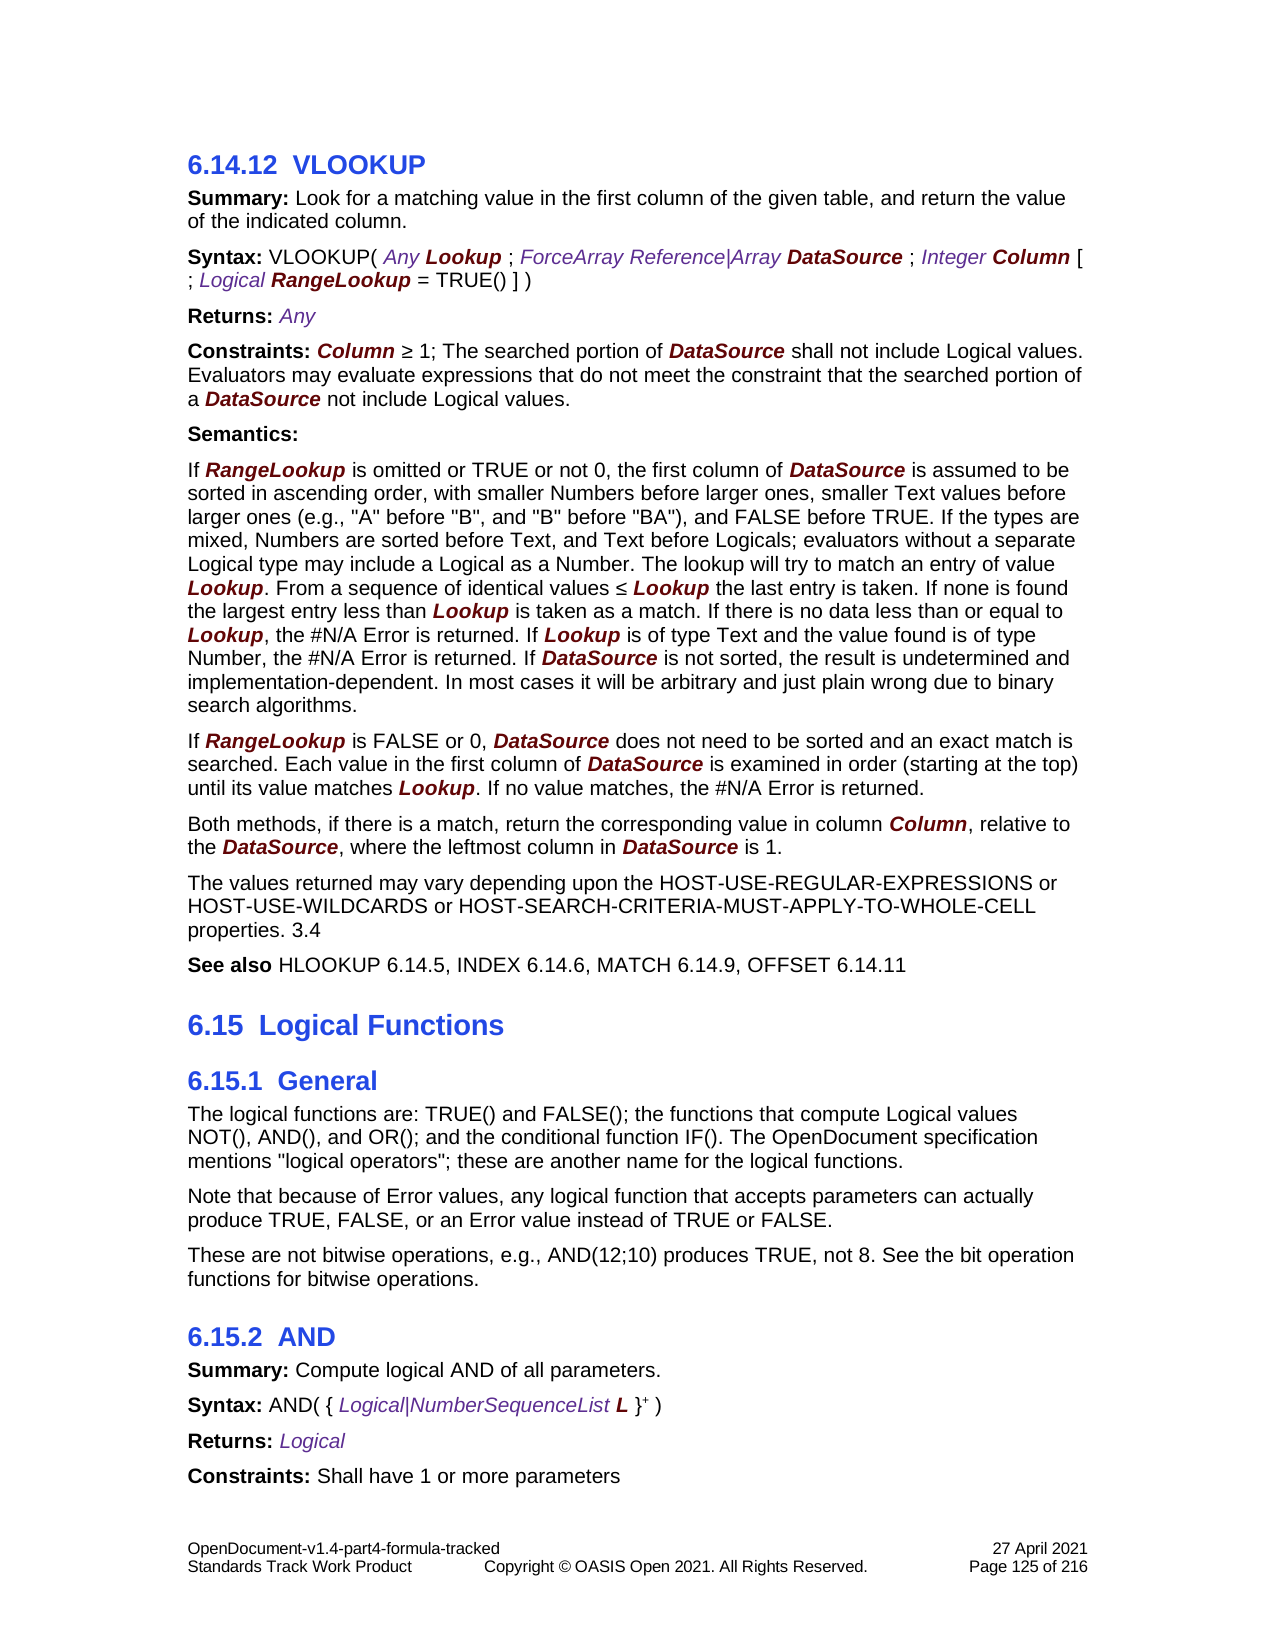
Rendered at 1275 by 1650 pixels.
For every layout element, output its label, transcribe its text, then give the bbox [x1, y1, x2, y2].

text Summary: Look for a matching value in the first column of the given table, and return the value of the indicated column. [187, 186, 1088, 233]
text These are not bitwise operations, e.g., AND(12;10) produces TRUE, not 8. See the bit operation functions for bitwise operations. [187, 1244, 1088, 1291]
subtitle AND [187, 1322, 1088, 1352]
text Both methods, if there is a match, return the corresponding value in column Column, relative to the DataSource, where the leftmost column in DataSource is 1. [187, 812, 1088, 859]
subtitle General [187, 1066, 1088, 1096]
text Note that because of Error values, any logical function that accepts parameters can actually produce TRUE, FALSE, or an Error value instead of TRUE or FALSE. [187, 1185, 1088, 1232]
text Syntax: VLOOKUP( Any Lookup ; ForceArray Reference|Array DataSource ; Integer Column [ ; Logical RangeLookup = TRUE() ] ) [187, 245, 1088, 292]
text The logical functions are: TRUE() and FALSE(); the functions that compute Logical values NOT(), AND(), and OR(); and the conditional function IF(). The OpenDocument specification mentions "logical operators"; these are another name for the logical functions. [187, 1102, 1088, 1173]
text The values returned may vary depending upon the HOST-USE-REGULAR-EXPRESSIONS or HOST-USE-WILDCARDS or HOST-SEARCH-CRITERIA-MUST-APPLY-TO-WHOLE-CELL properties. 3.4 [187, 871, 1088, 942]
text Semantics: [187, 423, 1088, 446]
text See also HLOOKUP 6.14.5, INDEX 6.14.6, MATCH 6.14.9, OFFSET 6.14.11 [187, 954, 1088, 977]
text If RangeLookup is FALSE or 0, DataSource does not need to be sorted and an exact match is searched. Each value in the first column of DataSource is examined in order (starting at the top) until its value matches Lookup. If no value matches, the #N/A Error is returned. [187, 729, 1088, 800]
text If RangeLookup is omitted or TRUE or not 0, the first column of DataSource is assumed to be sorted in ascending order, with smaller Numbers before larger ones, smaller Text values before larger ones (e.g., "A" before "B", and "B" before "BA"), and FALSE before TRUE. If the types are mixed, Numbers are sorted before Text, and Text before Logicals; evaluators without a separate Logical type may include a Logical as a Number. The lookup will try to match an entry of value Lookup. From a sequence of identical values ≤ Lookup the last entry is taken. If none is found the largest entry less than Lookup is taken as a match. If there is no data less than or equal to Lookup, the #N/A Error is returned. If Lookup is of type Text and the value found is of type Number, the #N/A Error is returned. If DataSource is not sorted, the result is undetermined and implementation-dependent. In most cases it will be arbitrary and just plain wrong due to binary search algorithms. [187, 458, 1088, 717]
subtitle Logical Functions [187, 1008, 1088, 1041]
subtitle VLOOKUP [187, 150, 1088, 180]
text Summary: Compute logical AND of all parameters. [187, 1358, 1088, 1382]
text Returns: Logical [187, 1429, 1088, 1453]
text Constraints: Column ≥ 1; The searched portion of DataSource shall not include Logical values. Evaluators may evaluate expressions that do not meet the constraint that the searched portion of a DataSource not include Logical values. [187, 340, 1088, 411]
text Syntax: AND( { Logical|NumberSequenceList L }+ ) [187, 1394, 1088, 1417]
text Constraints: Shall have 1 or more parameters [187, 1465, 1088, 1488]
text Returns: Any [187, 304, 1088, 328]
